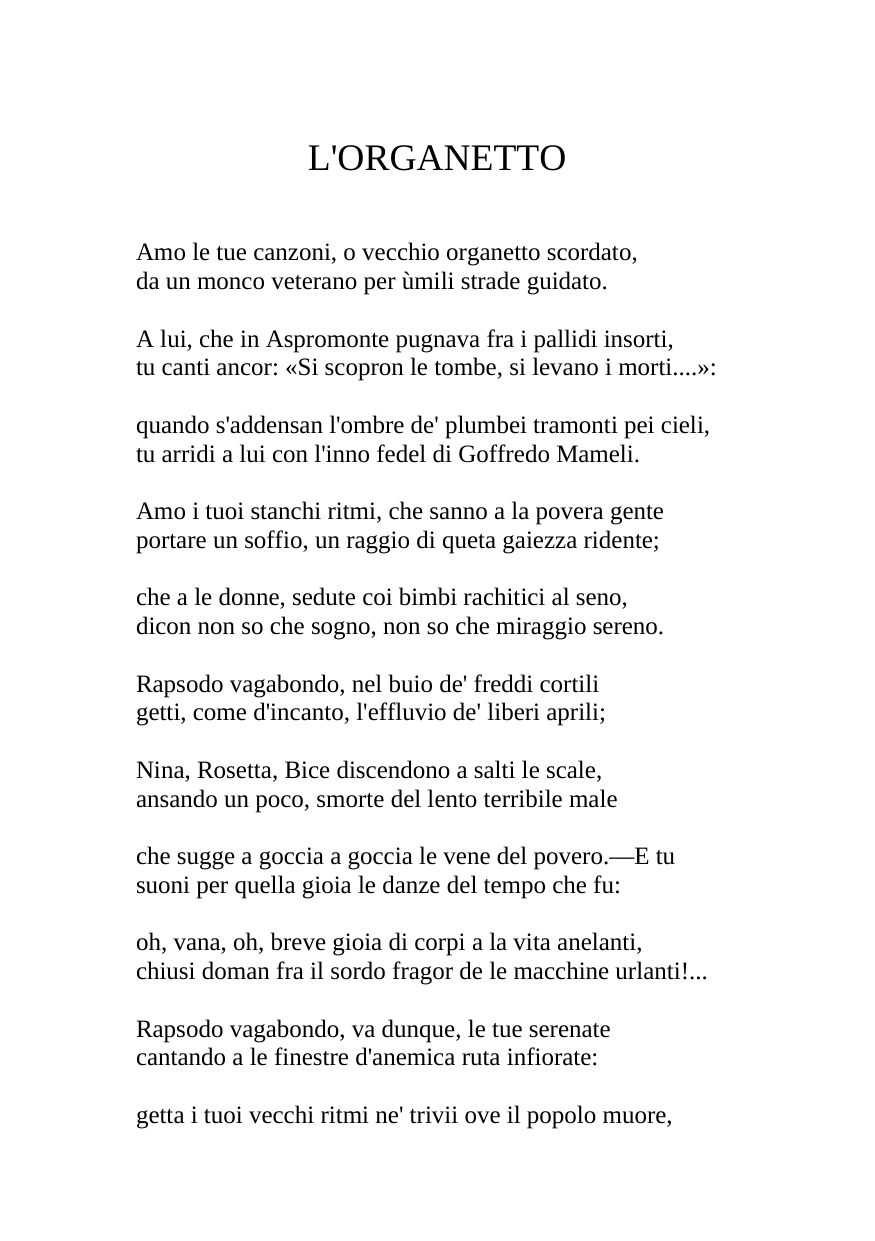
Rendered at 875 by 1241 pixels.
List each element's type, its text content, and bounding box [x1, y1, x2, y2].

text chiusi doman fra il sordo fragor de le macchine urlanti!... [106, 956, 768, 985]
subtitle L'ORGANETTO [106, 135, 768, 178]
text da un monco veterano per ùmili strade guidato. [106, 266, 768, 295]
text cantando a le finestre d'anemica ruta infiorate: [106, 1042, 768, 1071]
text Nina, Rosetta, Bice discendono a salti le scale, [106, 755, 768, 784]
text Amo i tuoi stanchi ritmi, che sanno a la povera gente [106, 496, 768, 525]
text Rapsodo vagabondo, nel buio de' freddi cortili [106, 669, 768, 697]
text suoni per quella gioia le danze del tempo che fu: [106, 870, 768, 899]
text getta i tuoi vecchi ritmi ne' trivii ove il popolo muore, [106, 1100, 768, 1129]
text dicon non so che sogno, non so che miraggio sereno. [106, 611, 768, 640]
text tu arridi a lui con l'inno fedel di Goffredo Mameli. [106, 439, 768, 467]
text che a le donne, sedute coi bimbi rachitici al seno, [106, 582, 768, 611]
text A lui, che in Aspromonte pugnava fra i pallidi insorti, [106, 324, 768, 352]
text ansando un poco, smorte del lento terribile male [106, 784, 768, 812]
text Amo le tue canzoni, o vecchio organetto scordato, [106, 237, 768, 266]
text getti, come d'incanto, l'effluvio de' liberi aprili; [106, 697, 768, 726]
text oh, vana, oh, breve gioia di corpi a la vita anelanti, [106, 927, 768, 956]
text quando s'addensan l'ombre de' plumbei tramonti pei cieli, [106, 410, 768, 439]
text Rapsodo vagabondo, va dunque, le tue serenate [106, 1014, 768, 1042]
text che sugge a goccia a goccia le vene del povero.—E tu [106, 841, 768, 870]
text tu canti ancor: «Si scopron le tombe, si levano i morti....»: [106, 352, 768, 381]
text portare un soffio, un raggio di queta gaiezza ridente; [106, 525, 768, 554]
